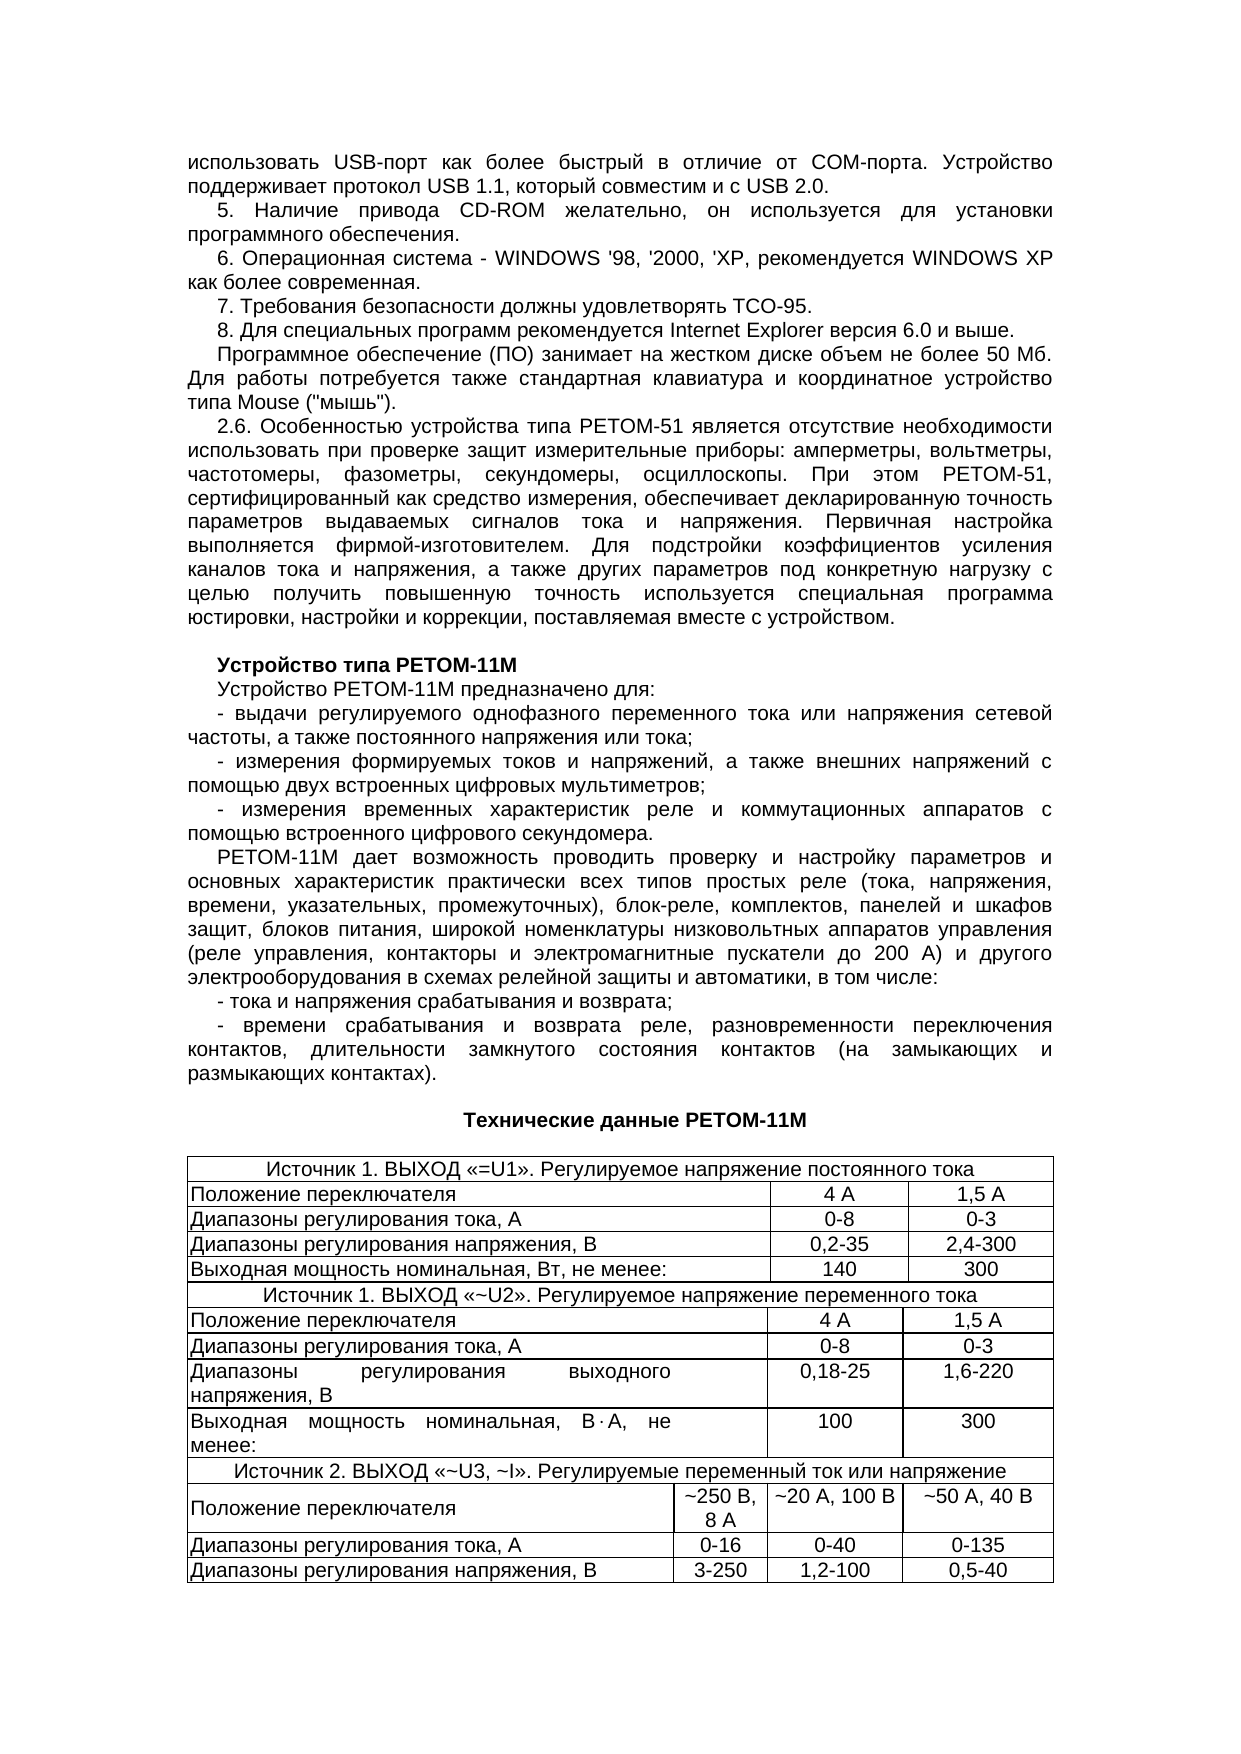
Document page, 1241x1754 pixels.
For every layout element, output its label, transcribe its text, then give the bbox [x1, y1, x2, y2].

table_cell 300 [904, 1409, 1053, 1457]
text Устройство типа РЕТОМ-11М [187, 653, 1053, 677]
text - выдачи регулируемого однофазного переменного тока или напряжения сетевой частоты, а также постоянного напряжения или тока; [187, 701, 1053, 749]
text Технические данные РЕТОМ-11М [187, 1108, 1053, 1132]
text - времени срабатывания и возврата реле, разновременности переключения контактов, длительности замкнутого состояния контактов (на замыкающих и размыкающих контактах). [187, 1012, 1053, 1084]
table_cell ~20 А, 100 В [768, 1484, 902, 1532]
table_cell [674, 1409, 767, 1457]
text - измерения формируемых токов и напряжений, а также внешних напряжений с помощью двух встроенных цифровых мультиметров; [187, 749, 1053, 797]
text Программное обеспечение (ПО) занимает на жестком диске объем не более 50 Мб. Для работы потребуется также стандартная клавиатура и координатное устройство типа Mouse ("мышь"). [187, 342, 1053, 413]
text - измерения временных характеристик реле и коммутационных аппаратов с помощью встроенного цифрового секундомера. [187, 797, 1053, 845]
table_cell Положение переключателя [188, 1484, 673, 1532]
table_cell 1,6-220 [904, 1360, 1053, 1407]
table_cell 0,18-25 [768, 1360, 902, 1407]
text 8. Для специальных программ рекомендуется Internet Explorer версия 6.0 и выше. [187, 318, 1053, 342]
text использовать USB-порт как более быстрый в отличие от СОМ-порта. Устройство поддерживает протокол USB 1.1, который совместим и с USB 2.0. [187, 150, 1053, 198]
table_cell 100 [768, 1409, 902, 1457]
table_cell ~50 А, 40 В [904, 1484, 1053, 1532]
text 5. Наличие привода CD-ROM желательно, он используется для установки программного обеспечения. [187, 198, 1053, 246]
text РЕТОМ-11М дает возможность проводить проверку и настройку параметров и основных характеристик практически всех типов простых реле (тока, напряжения, времени, указательных, промежуточных), блок-реле, комплектов, панелей и шкафов защит, блоков питания, широкой номенклатуры низковольтных аппаратов управления (реле управления, контакторы и электромагнитные пускатели до 200 А) и другого электрооборудования в схемах релейной защиты и автоматики, в том числе: [187, 845, 1053, 988]
text Устройство РЕТОМ-11М предназначено для: [187, 677, 1053, 701]
text - тока и напряжения срабатывания и возврата; [187, 988, 1053, 1012]
text 7. Требования безопасности должны удовлетворять ТСО-95. [187, 294, 1053, 318]
table_cell [674, 1360, 767, 1407]
text 6. Операционная система - WINDOWS '98, '2000, 'ХР, рекомендуется WINDOWS XP как более современная. [187, 246, 1053, 294]
text 2.6. Особенностью устройства типа РЕТОМ-51 является отсутствие необходимости использовать при проверке защит измерительные приборы: амперметры, вольтметры, частотомеры, фазометры, секундомеры, осциллоскопы. При этом РЕТОМ-51, сертифицированный как средство измерения, обеспечивает декларированную точность параметров выдаваемых сигналов тока и напряжения. Первичная настройка выполняется фирмой-изготовителем. Для подстройки коэффициентов усиления каналов тока и напряжения, а также других параметров под конкретную нагрузку с целью получить повышенную точность используется специальная программа юстировки, настройки и коррекции, поставляемая вместе с устройством. [187, 413, 1053, 629]
